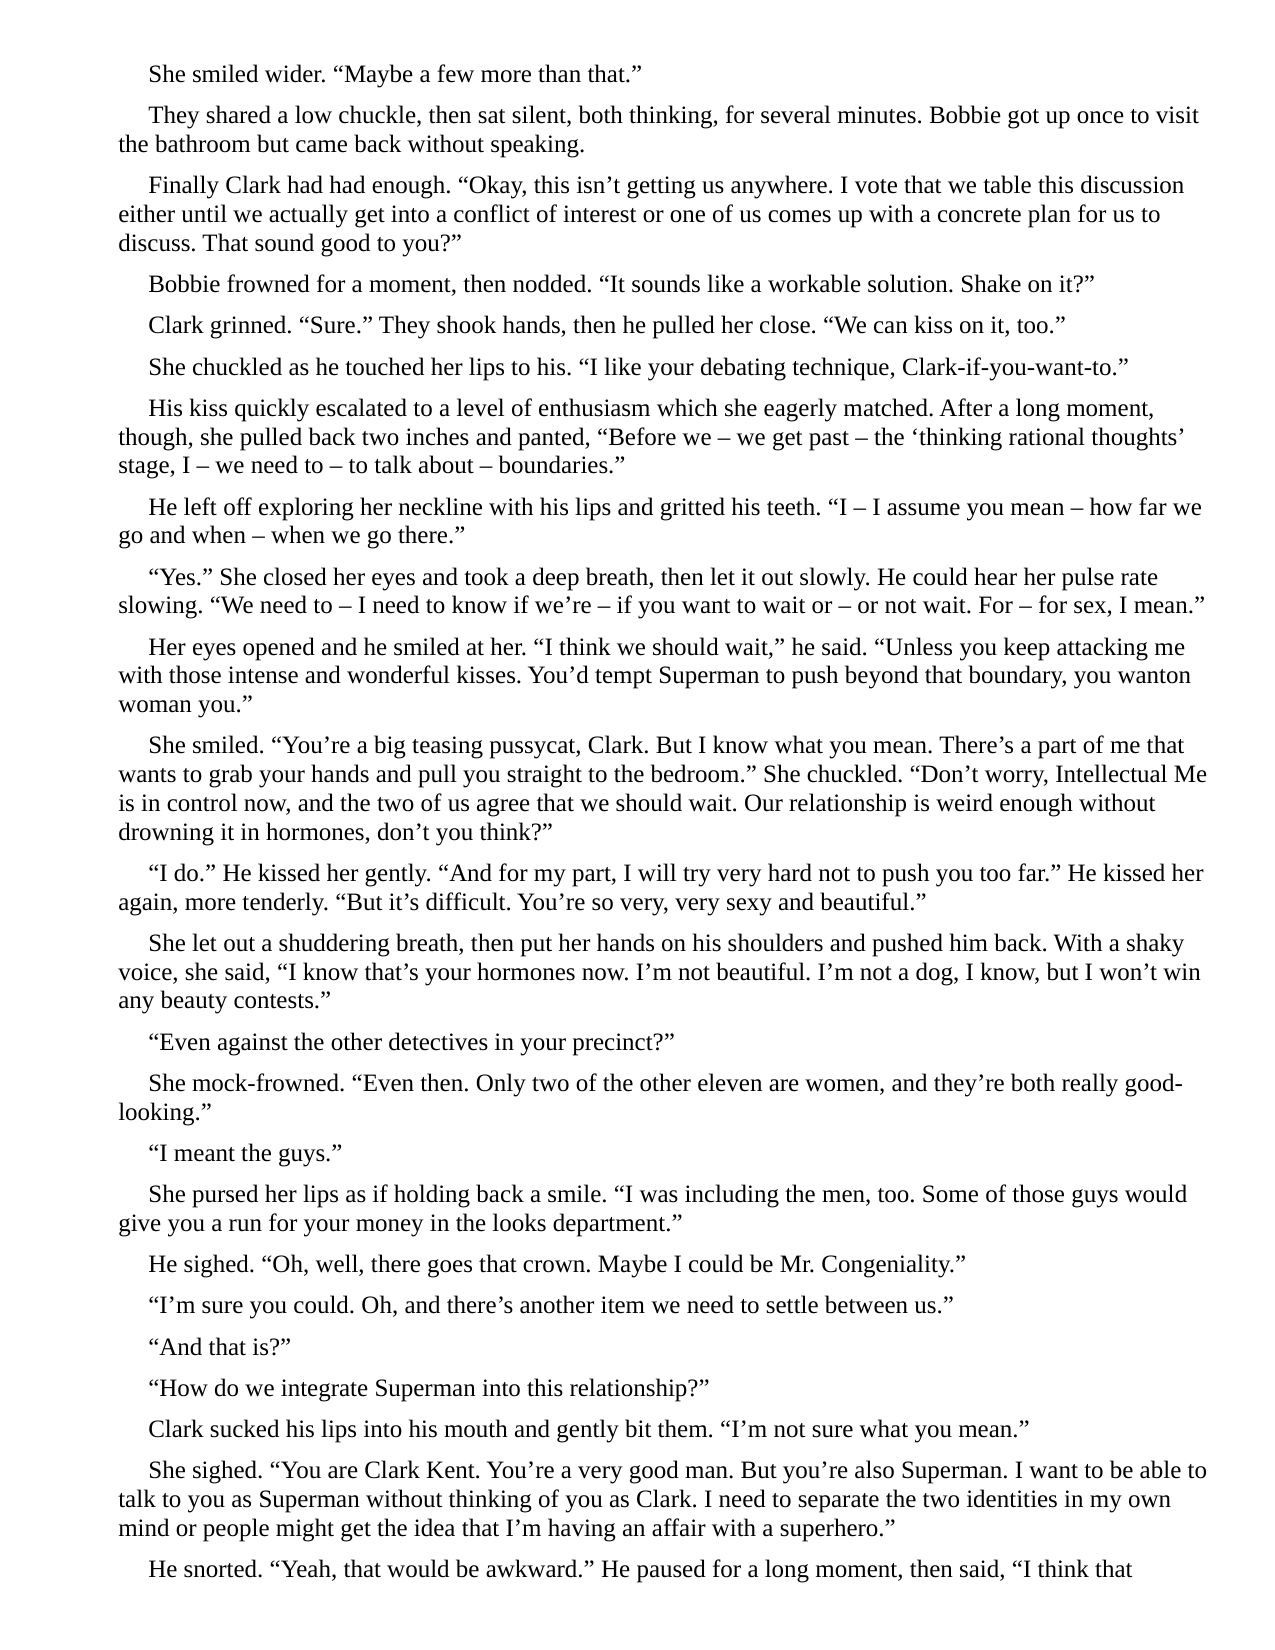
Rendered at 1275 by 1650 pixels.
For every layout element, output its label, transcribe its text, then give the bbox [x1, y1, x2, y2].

text Finally Clark had had enough. “Okay, this isn’t getting us anywhere. I vote that we table this discussion either until we actually get into a conflict of interest or one of us comes up with a concrete plan for us to discuss. That sound good to you?” [118, 170, 1216, 257]
text His kiss quickly escalated to a level of enthusiasm which she eagerly matched. After a long moment, though, she pulled back two inches and panted, “Before we – we get past – the ‘thinking rational thoughts’ stage, I – we need to – to talk about – boundaries.” [118, 393, 1216, 479]
text They shared a low chuckle, then sat silent, both thinking, for several minutes. Bobbie got up once to visit the bathroom but came back without speaking. [118, 100, 1216, 158]
text He left off exploring her neckline with his lips and gritted his teeth. “I – I assume you mean – how far we go and when – when we go there.” [118, 492, 1216, 549]
text “Yes.” She closed her eyes and took a deep breath, then let it out slowly. He could hear her pulse rate slowing. “We need to – I need to know if we’re – if you want to wait or – or not wait. For – for sex, I mean.” [118, 562, 1216, 619]
text Clark sucked his lips into his mouth and gently bit them. “I’m not sure what you mean.” [118, 1414, 1216, 1443]
text She smiled. “You’re a big teasing pussycat, Clark. But I know what you mean. There’s a part of me that wants to grab your hands and pull you straight to the bedroom.” She chuckled. “Don’t worry, Intellectual Me is in control now, and the two of us agree that we should wait. Our relationship is weird enough without drowning it in hormones, don’t you think?” [118, 730, 1216, 845]
text “I meant the guys.” [118, 1138, 1216, 1167]
text “I’m sure you could. Oh, and there’s another item we need to settle between us.” [118, 1290, 1216, 1319]
text Her eyes opened and he smiled at her. “I think we should wait,” he said. “Unless you keep attacking me with those intense and wonderful kisses. You’d tempt Superman to push beyond that boundary, you wanton woman you.” [118, 632, 1216, 718]
text Clark grinned. “Sure.” They shook hands, then he pulled her close. “We can kiss on it, too.” [118, 310, 1216, 339]
text She mock-frowned. “Even then. Only two of the other eleven are women, and they’re both really good-looking.” [118, 1068, 1216, 1125]
text She sighed. “You are Clark Kent. You’re a very good man. But you’re also Superman. I want to be able to talk to you as Superman without thinking of you as Clark. I need to separate the two identities in my own mind or people might get the idea that I’m having an affair with a superhero.” [118, 1455, 1216, 1542]
text “And that is?” [118, 1332, 1216, 1360]
text “Even against the other detectives in your precinct?” [118, 1027, 1216, 1055]
text Bobbie frowned for a moment, then nodded. “It sounds like a workable solution. Shake on it?” [118, 269, 1216, 298]
text “I do.” He kissed her gently. “And for my part, I will try very hard not to push you too far.” He kissed her again, more tenderly. “But it’s difficult. You’re so very, very sexy and beautiful.” [118, 858, 1216, 915]
text He sighed. “Oh, well, there goes that crown. Maybe I could be Mr. Congeniality.” [118, 1249, 1216, 1278]
text She smiled wider. “Maybe a few more than that.” [118, 59, 1216, 88]
text She chuckled as he touched her lips to his. “I like your debating technique, Clark-if-you-want-to.” [118, 352, 1216, 380]
text She pursed her lips as if holding back a smile. “I was including the men, too. Some of those guys would give you a run for your money in the looks department.” [118, 1179, 1216, 1237]
text “How do we integrate Superman into this relationship?” [118, 1373, 1216, 1402]
text She let out a shuddering breath, then put her hands on his shoulders and pushed him back. With a shaky voice, she said, “I know that’s your hormones now. I’m not beautiful. I’m not a dog, I know, but I won’t win any beauty contests.” [118, 928, 1216, 1014]
text He snorted. “Yeah, that would be awkward.” He paused for a long moment, then said, “I think that [118, 1554, 1216, 1583]
